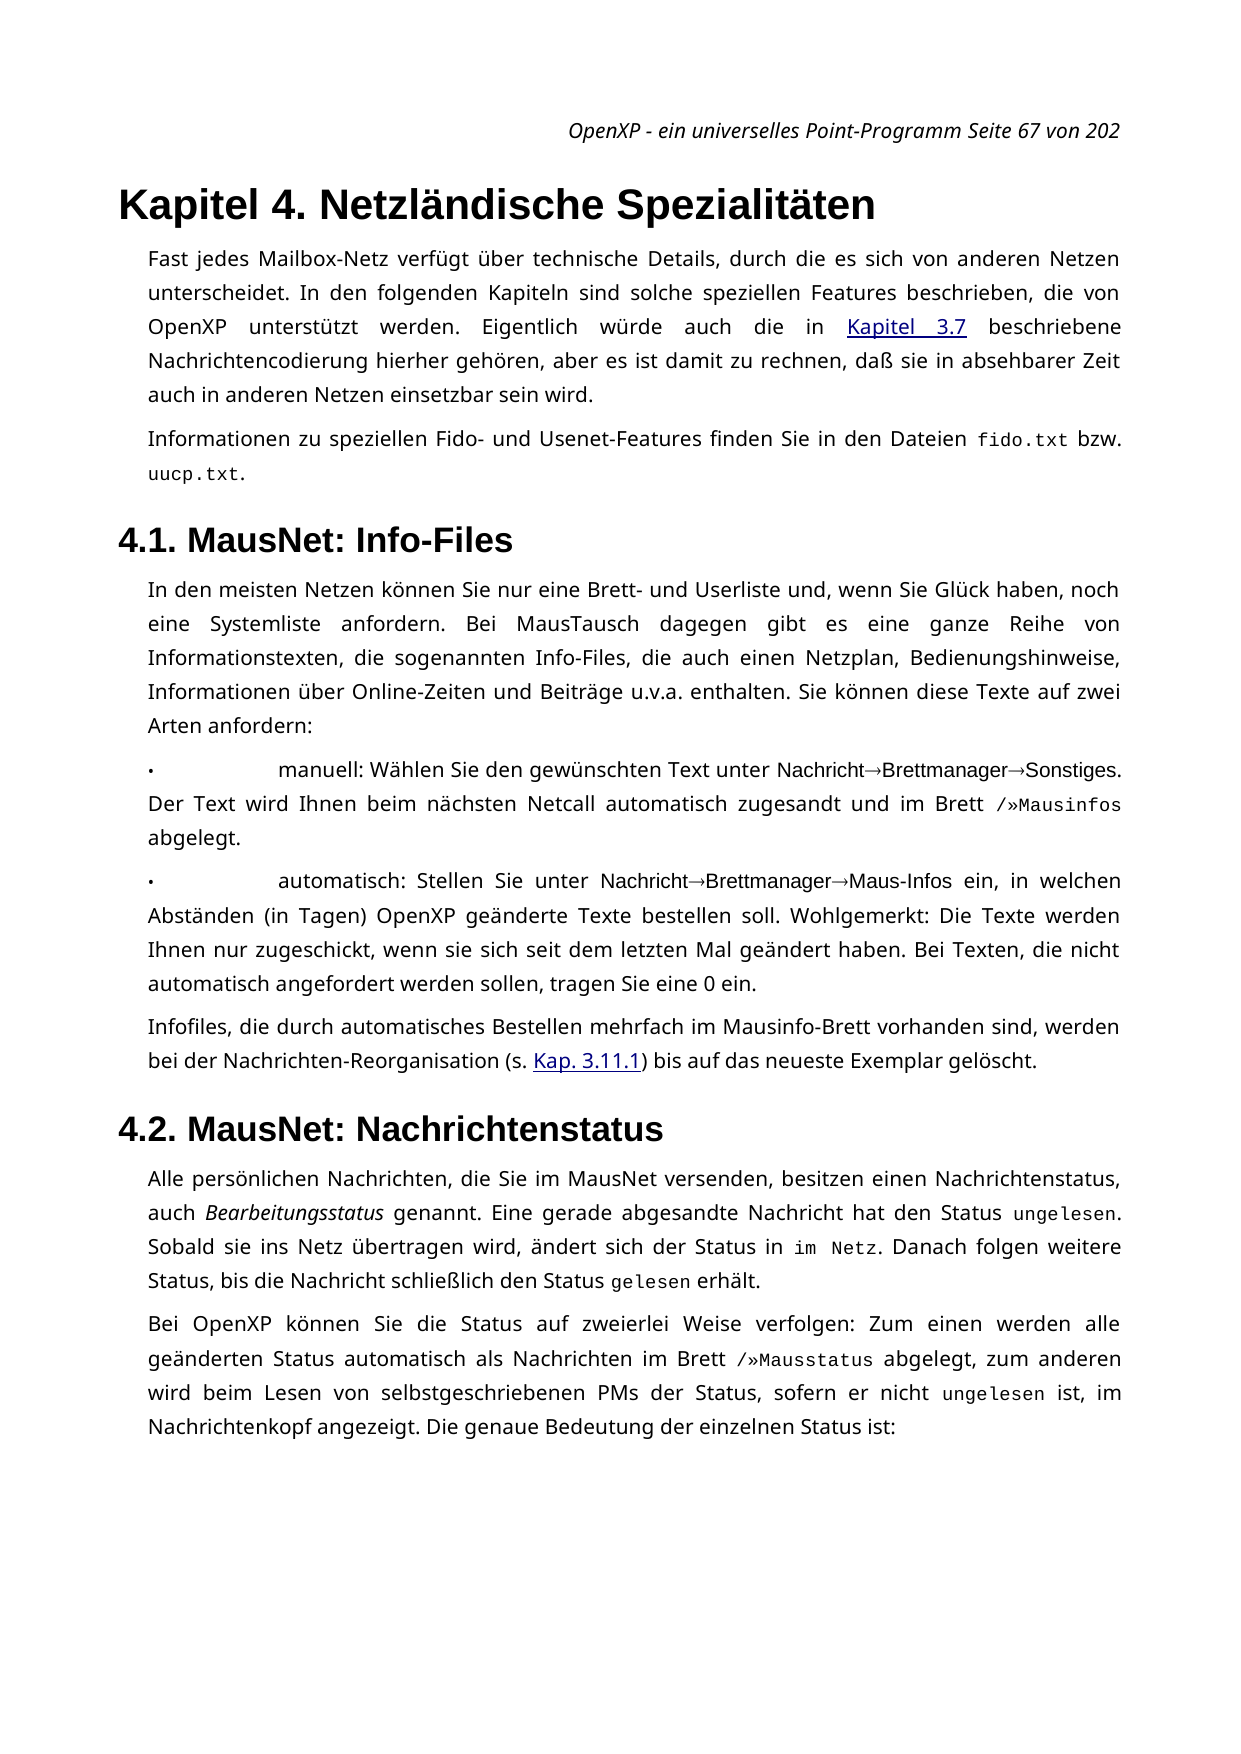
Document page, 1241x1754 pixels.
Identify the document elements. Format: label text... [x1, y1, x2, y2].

subtitle Kapitel 4. Netzländische Spezialitäten [118, 173, 1122, 229]
text Infofiles, die durch automatisches Bestellen mehrfach im Mausinfo-Brett vorhanden sind, werden bei der Nachrichten-Reorganisation (s. Kap. 3.11.1) bis auf das neueste Exemplar gelöscht. [148, 1012, 1122, 1075]
text In den meisten Netzen können Sie nur eine Brett- und Userliste und, wenn Sie Glück haben, noch eine Systemliste anfordern. Bei MausTausch dagegen gibt es eine ganze Reihe von Informationstexten, die sogenannten Info-Files, die auch einen Netzplan, Bedienungshinweise, Informationen über Online-Zeiten und Beiträge u.v.a. enthalten. Sie können diese Texte auf zwei Arten anfordern: [148, 575, 1122, 740]
subtitle 4.1. MausNet: Info-Files [118, 513, 1122, 560]
text • automatisch: Stellen Sie unter Nachricht®Brettmanager®Maus-Infos ein, in welchen Abständen (in Tagen) OpenXP geänderte Texte bestellen soll. Wohlgemerkt: Die Texte werden Ihnen nur zugeschickt, wenn sie sich seit dem letzten Mal geändert haben. Bei Texten, die nicht automatisch angefordert werden sollen, tragen Sie eine 0 ein. [148, 866, 1122, 997]
text Bei OpenXP können Sie die Status auf zweierlei Weise verfolgen: Zum einen werden alle geänderten Status automatisch als Nachrichten im Brett /»Mausstatus abgelegt, zum anderen wird beim Lesen von selbstgeschriebenen PMs der Status, sofern er nicht ungelesen ist, im Nachrichtenkopf angezeigt. Die genaue Bedeutung der einzelnen Status ist: [148, 1309, 1122, 1440]
text Fast jedes Mailbox-Netz verfügt über technische Details, durch die es sich von anderen Netzen unterscheidet. In den folgenden Kapiteln sind solche speziellen Features beschrieben, die von OpenXP unterstützt werden. Eigentlich würde auch die in Kapitel 3.7 beschriebene Nachrichtencodierung hierher gehören, aber es ist damit zu rechnen, daß sie in absehbarer Zeit auch in anderen Netzen einsetzbar sein wird. [148, 243, 1122, 409]
text Alle persönlichen Nachrichten, die Sie im MausNet versenden, besitzen einen Nachrichtenstatus, auch Bearbeitungsstatus genannt. Eine gerade abgesandte Nachricht hat den Status ungelesen. Sobald sie ins Netz übertragen wird, ändert sich der Status in im Netz. Danach folgen weitere Status, bis die Nachricht schließlich den Status gelesen erhält. [148, 1163, 1122, 1294]
text Informationen zu speziellen Fido- und Usenet-Features finden Sie in den Dateien fido.txt bzw. uucp.txt. [148, 423, 1122, 486]
subtitle 4.2. MausNet: Nachrichtenstatus [118, 1102, 1122, 1149]
text • manuell: Wählen Sie den gewünschten Text unter Nachricht®Brettmanager®Sonstiges. Der Text wird Ihnen beim nächsten Netcall automatisch zugesandt und im Brett /»Mausinfos abgelegt. [148, 755, 1122, 852]
